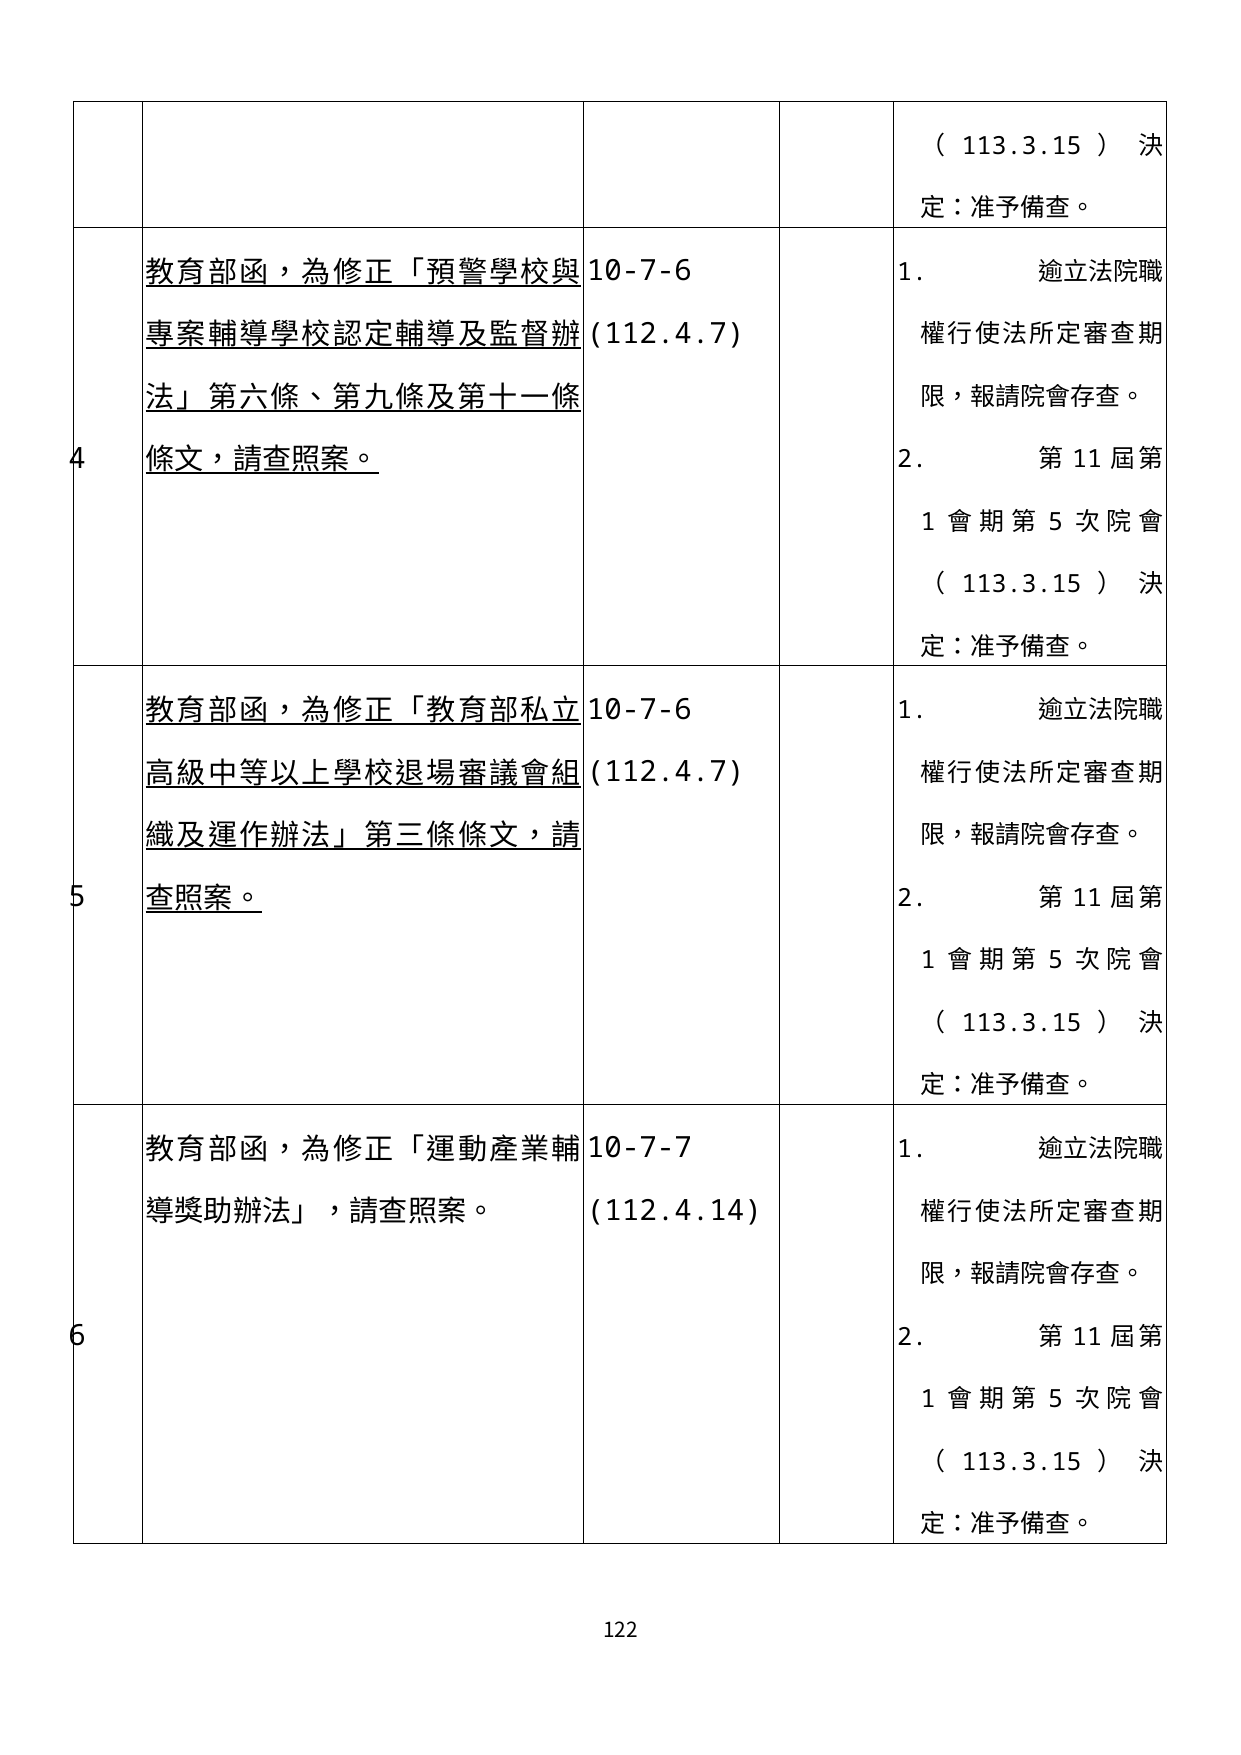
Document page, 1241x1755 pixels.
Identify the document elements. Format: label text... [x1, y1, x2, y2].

table_cell [143, 102, 583, 227]
table_cell [780, 666, 893, 1104]
table_cell [74, 1334, 81, 1343]
table_cell 教育部函，為修正「預警學校與專案輔導學校認定輔導及監督辦法」第六條、第九條及第十一條條文，請查照案。 [143, 228, 583, 665]
table_cell （113.3.15）決定：准予備查。 [894, 102, 1166, 227]
table_cell [74, 102, 142, 227]
table_cell 10-7-6 (112.4.7) [584, 228, 779, 665]
table_cell [780, 1105, 893, 1542]
table_cell [74, 450, 79, 461]
table_cell [780, 102, 893, 227]
table_cell 教育部函，為修正「教育部私立高級中等以上學校退場審議會組織及運作辦法」第三條條文，請查照案。 [143, 666, 583, 1104]
table_cell 1. 逾立法院職權行使法所定審查期限，報請院會存查。 2. 第11屆第1會期第5次院會（113.3.15）決定：准予備查。 [894, 1105, 1166, 1542]
table_cell [74, 1105, 142, 1542]
table_cell [74, 228, 142, 665]
table_cell 教育部函，為修正「運動產業輔導獎助辦法」，請查照案。 [143, 1105, 583, 1542]
table_cell 1. 逾立法院職權行使法所定審查期限，報請院會存查。 2. 第11屆第1會期第5次院會（113.3.15）決定：准予備查。 [894, 666, 1166, 1104]
table_cell [74, 895, 80, 904]
table_cell [584, 102, 779, 227]
table_cell 10-7-6 (112.4.7) [584, 666, 779, 1104]
table_cell 1. 逾立法院職權行使法所定審查期限，報請院會存查。 2. 第11屆第1會期第5次院會（113.3.15）決定：准予備查。 [894, 228, 1166, 665]
table_cell [74, 666, 142, 1104]
table_cell 10-7-7 (112.4.14) [584, 1105, 779, 1542]
table_cell [780, 228, 893, 665]
